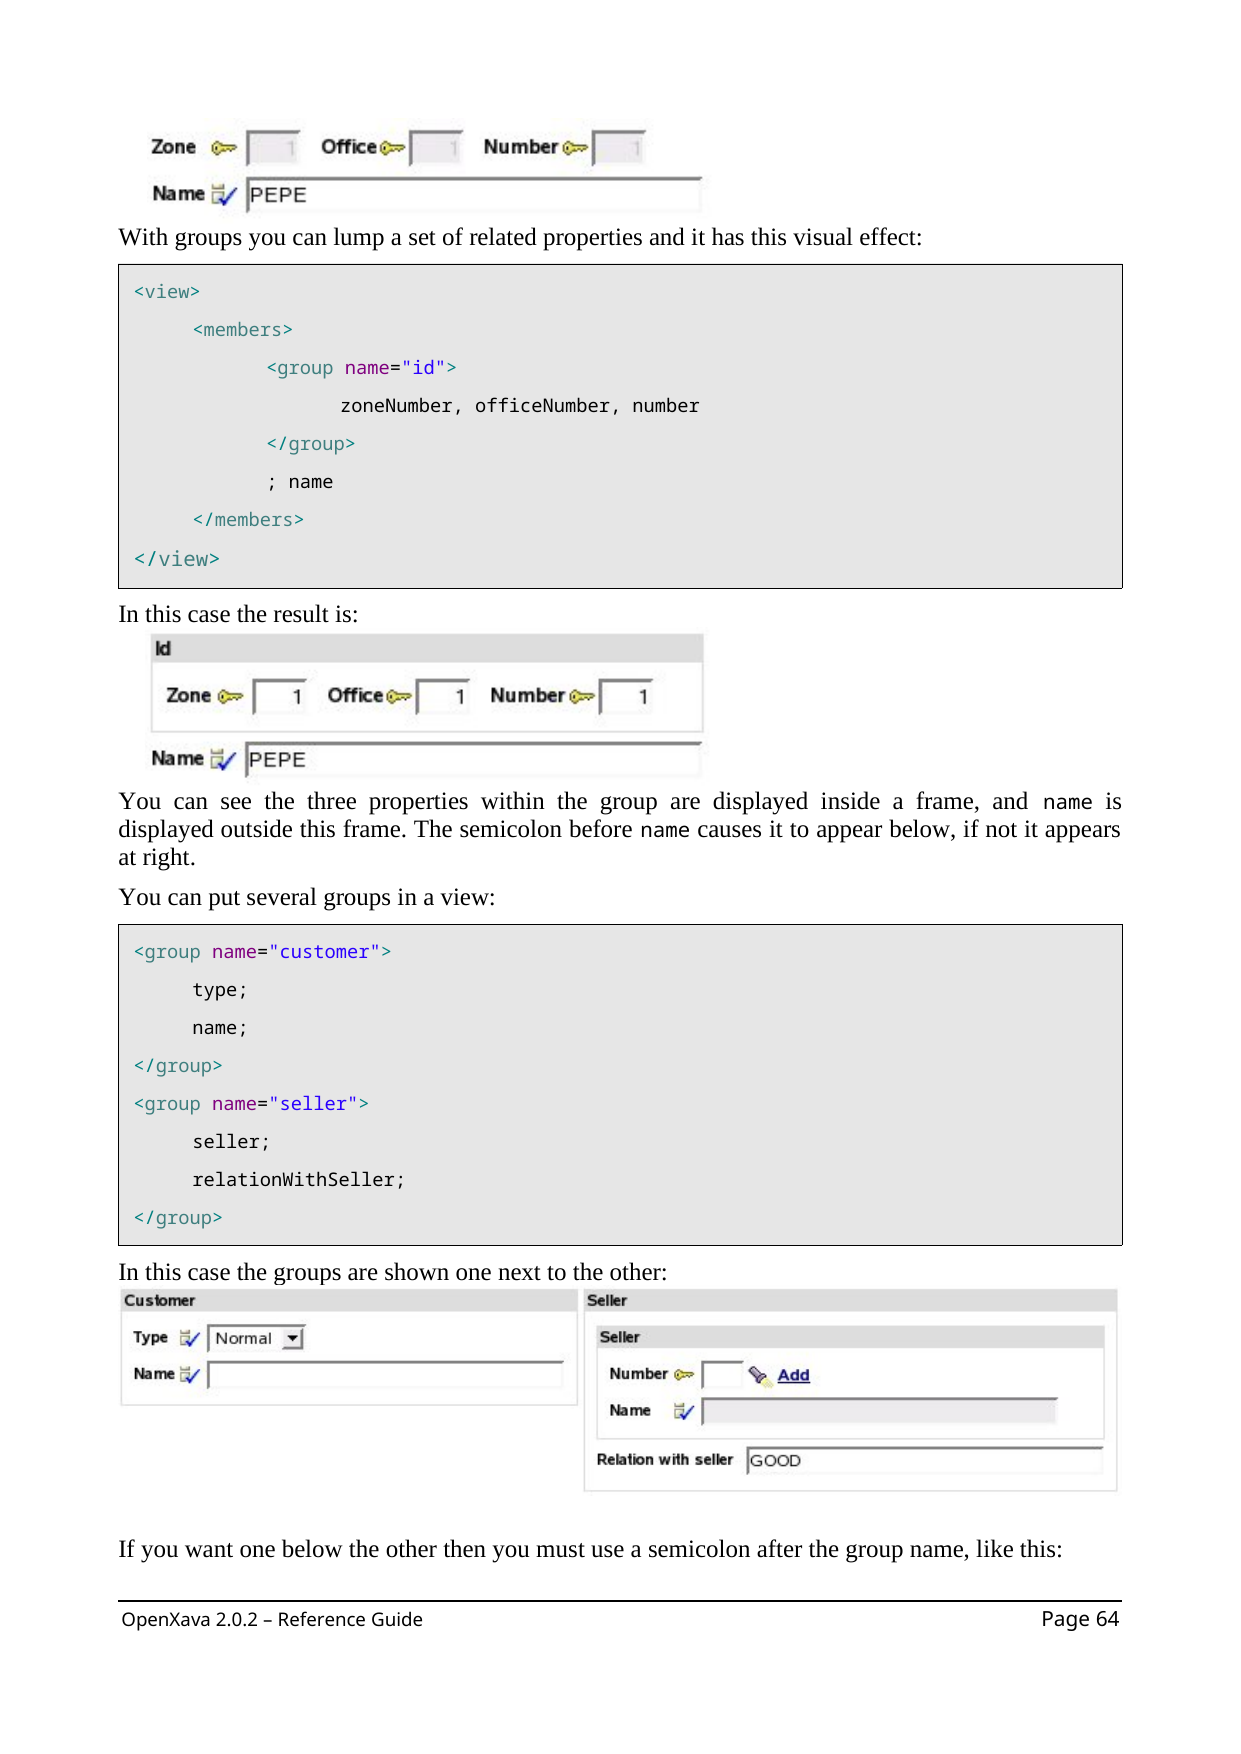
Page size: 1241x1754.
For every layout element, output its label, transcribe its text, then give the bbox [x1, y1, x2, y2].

text seller; [119, 1114, 1122, 1152]
text <group name="seller"> [119, 1076, 1122, 1114]
text name; [119, 1000, 1122, 1038]
text <members> [119, 302, 1122, 339]
text If you want one below the other then you must use a semicolon after the group name, like this: [118, 1535, 1122, 1563]
text </view> [119, 530, 1122, 588]
text You can see the three properties within the group are displayed inside a frame, and name is displayed outside this frame. The semicolon before name causes it to appear below, if not it appears at right. [118, 787, 1122, 871]
text <group name="id"> [119, 339, 1122, 378]
text type; [119, 962, 1122, 1000]
text You can put several groups in a view: [118, 883, 1122, 911]
picture [118, 1285, 1122, 1496]
text </group> [119, 416, 1122, 454]
picture [144, 627, 714, 787]
text </members> [119, 492, 1122, 530]
picture [147, 118, 717, 224]
text zoneNumber, officeNumber, number [119, 378, 1122, 416]
text <group name="customer"> [119, 925, 1122, 962]
text </group> [119, 1038, 1122, 1076]
text With groups you can lump a set of related properties and it has this visual effect: [118, 224, 1122, 251]
text relationWithSeller; [119, 1152, 1122, 1190]
text <view> [119, 265, 1122, 302]
text In this case the groups are shown one next to the other: [118, 1258, 1122, 1285]
text In this case the result is: [118, 600, 1122, 628]
text </group> [119, 1190, 1122, 1245]
text ; name [119, 454, 1122, 492]
